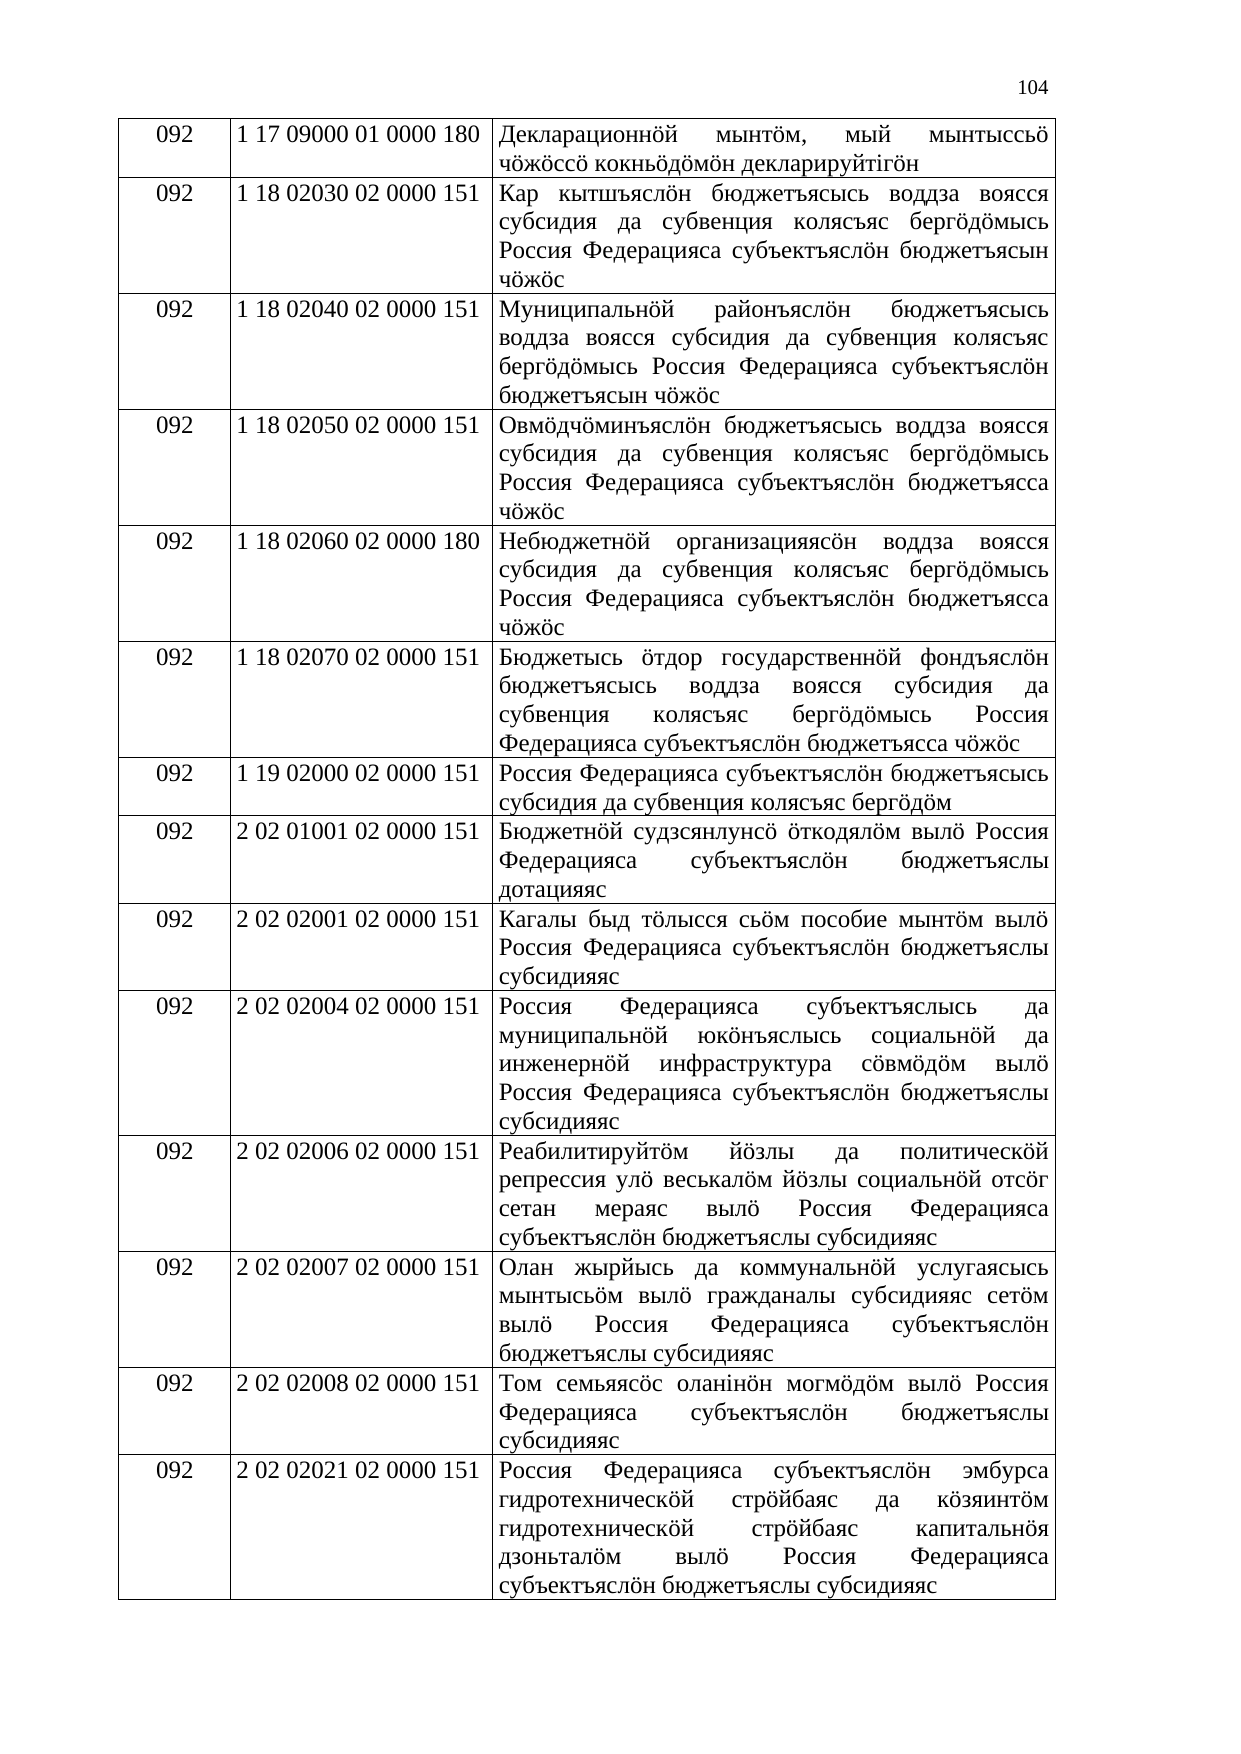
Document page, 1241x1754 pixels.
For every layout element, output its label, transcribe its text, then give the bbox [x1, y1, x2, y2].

table_cell 092 [119, 758, 230, 815]
table_cell [1056, 990, 1107, 1135]
table_cell Овмöдчöминъяслöн бюджетъясысь воддза воясся субсидия да субвенция колясъяс бергöдöмысь Россия Федерацияса субъектъяслöн бюджетъясса чöжöс [493, 410, 1055, 525]
table_cell Олан жырйысь да коммунальнöй услугаясысь мынтысьöм вылö гражданалы субсидияяс сетöм вылö Россия Федерацияса субъектъяслöн бюджетъяслы субсидияяс [493, 1252, 1055, 1367]
table_cell [1056, 815, 1107, 903]
table_cell 2 02 02008 02 0000 151 [231, 1368, 492, 1454]
table_cell Бюджетнöй судзсянлунсö öткодялöм вылö Россия Федерацияса субъектъяслöн бюджетъяслы дотацияяс [493, 816, 1055, 903]
table_cell Небюджетнöй организацияясöн воддза воясся субсидия да субвенция колясъяс бергöдöмысь Россия Федерацияса субъектъяслöн бюджетъясса чöжöс [493, 526, 1055, 641]
table_cell 2 02 02004 02 0000 151 [231, 991, 492, 1135]
table_cell Россия Федерацияса субъектъяслöн бюджетъясысь субсидия да субвенция колясъяс бергöдöм [493, 758, 1055, 815]
table_cell 092 [119, 294, 230, 409]
table_cell 1 18 02070 02 0000 151 [231, 642, 492, 757]
table_cell Бюджетысь öтдор государственнöй фондъяслöн бюджетъясысь воддза воясся субсидия да субвенция колясъяс бергöдöмысь Россия Федерацияса субъектъяслöн бюджетъясса чöжöс [493, 642, 1055, 757]
table_cell 092 [119, 178, 230, 293]
table_cell 2 02 02001 02 0000 151 [231, 904, 492, 990]
table_cell 1 18 02060 02 0000 180 [231, 526, 492, 641]
table_cell [1056, 1135, 1107, 1251]
table_cell 092 [119, 1368, 230, 1454]
table_cell Россия Федерацияса субъектъяслысь да муниципальнöй юкöнъяслысь социальнöй да инженернöй инфраструктура сöвмöдöм вылö Россия Федерацияса субъектъяслöн бюджетъяслы субсидияяс [493, 991, 1055, 1135]
table_cell Кагалы быд тöлысся сьöм пособие мынтöм вылö Россия Федерацияса субъектъяслöн бюджетъяслы субсидияяс [493, 904, 1055, 990]
table_cell 092 [119, 526, 230, 641]
table_cell [1056, 757, 1107, 815]
table_cell 1 17 09000 01 0000 180 [231, 119, 492, 177]
table_cell Том семьяясöс оланінöн могмöдöм вылö Россия Федерацияса субъектъяслöн бюджетъяслы субсидияяс [493, 1368, 1055, 1454]
table_cell 092 [119, 904, 230, 990]
table_cell [1056, 1454, 1107, 1599]
table_cell [1056, 641, 1107, 757]
table_cell 092 [119, 410, 230, 525]
table_cell [1056, 293, 1107, 409]
table_cell 092 [119, 642, 230, 757]
table_cell 1 18 02050 02 0000 151 [231, 410, 492, 525]
table_cell [1056, 177, 1107, 293]
table_cell 1 18 02040 02 0000 151 [231, 294, 492, 409]
table_cell [1056, 118, 1107, 177]
table_cell 2 02 01001 02 0000 151 [231, 816, 492, 903]
table_cell 092 [119, 816, 230, 903]
table_cell [1056, 903, 1107, 990]
table_cell 092 [119, 1136, 230, 1251]
table_cell 2 02 02007 02 0000 151 [231, 1252, 492, 1367]
table_cell [1056, 409, 1107, 525]
table_cell 1 19 02000 02 0000 151 [231, 758, 492, 815]
table_cell Декларационнöй мынтöм, мый мынтыссьö чöжöссö кокньöдöмöн декларируйтігöн [493, 119, 1055, 177]
table_cell 2 02 02006 02 0000 151 [231, 1136, 492, 1251]
table_cell Кар кытшъяслöн бюджетъясысь воддза воясся субсидия да субвенция колясъяс бергöдöмысь Россия Федерацияса субъектъяслöн бюджетъясын чöжöс [493, 178, 1055, 293]
table_cell [1056, 1367, 1107, 1454]
table_cell Муниципальнöй районъяслöн бюджетъясысь воддза воясся субсидия да субвенция колясъяс бергöдöмысь Россия Федерацияса субъектъяслöн бюджетъясын чöжöс [493, 294, 1055, 409]
table_cell 092 [119, 1252, 230, 1367]
table_cell [1056, 525, 1107, 641]
table_cell 092 [119, 119, 230, 177]
table_cell 092 [119, 991, 230, 1135]
table_cell 2 02 02021 02 0000 151 [231, 1455, 492, 1599]
table_cell Реабилитируйтöм йöзлы да политическöй репрессия улö веськалöм йöзлы социальнöй отсöг сетан мераяс вылö Россия Федерацияса субъектъяслöн бюджетъяслы субсидияяс [493, 1136, 1055, 1251]
table_cell 1 18 02030 02 0000 151 [231, 178, 492, 293]
table_cell [1056, 1251, 1107, 1367]
table_cell Россия Федерацияса субъектъяслöн эмбурса гидротехническöй стрöйбаяс да кöзяинтöм гидротехническöй стрöйбаяс капитальнöя дзоньталöм вылö Россия Федерацияса субъектъяслöн бюджетъяслы субсидияяс [493, 1455, 1055, 1599]
table_cell 092 [119, 1455, 230, 1599]
